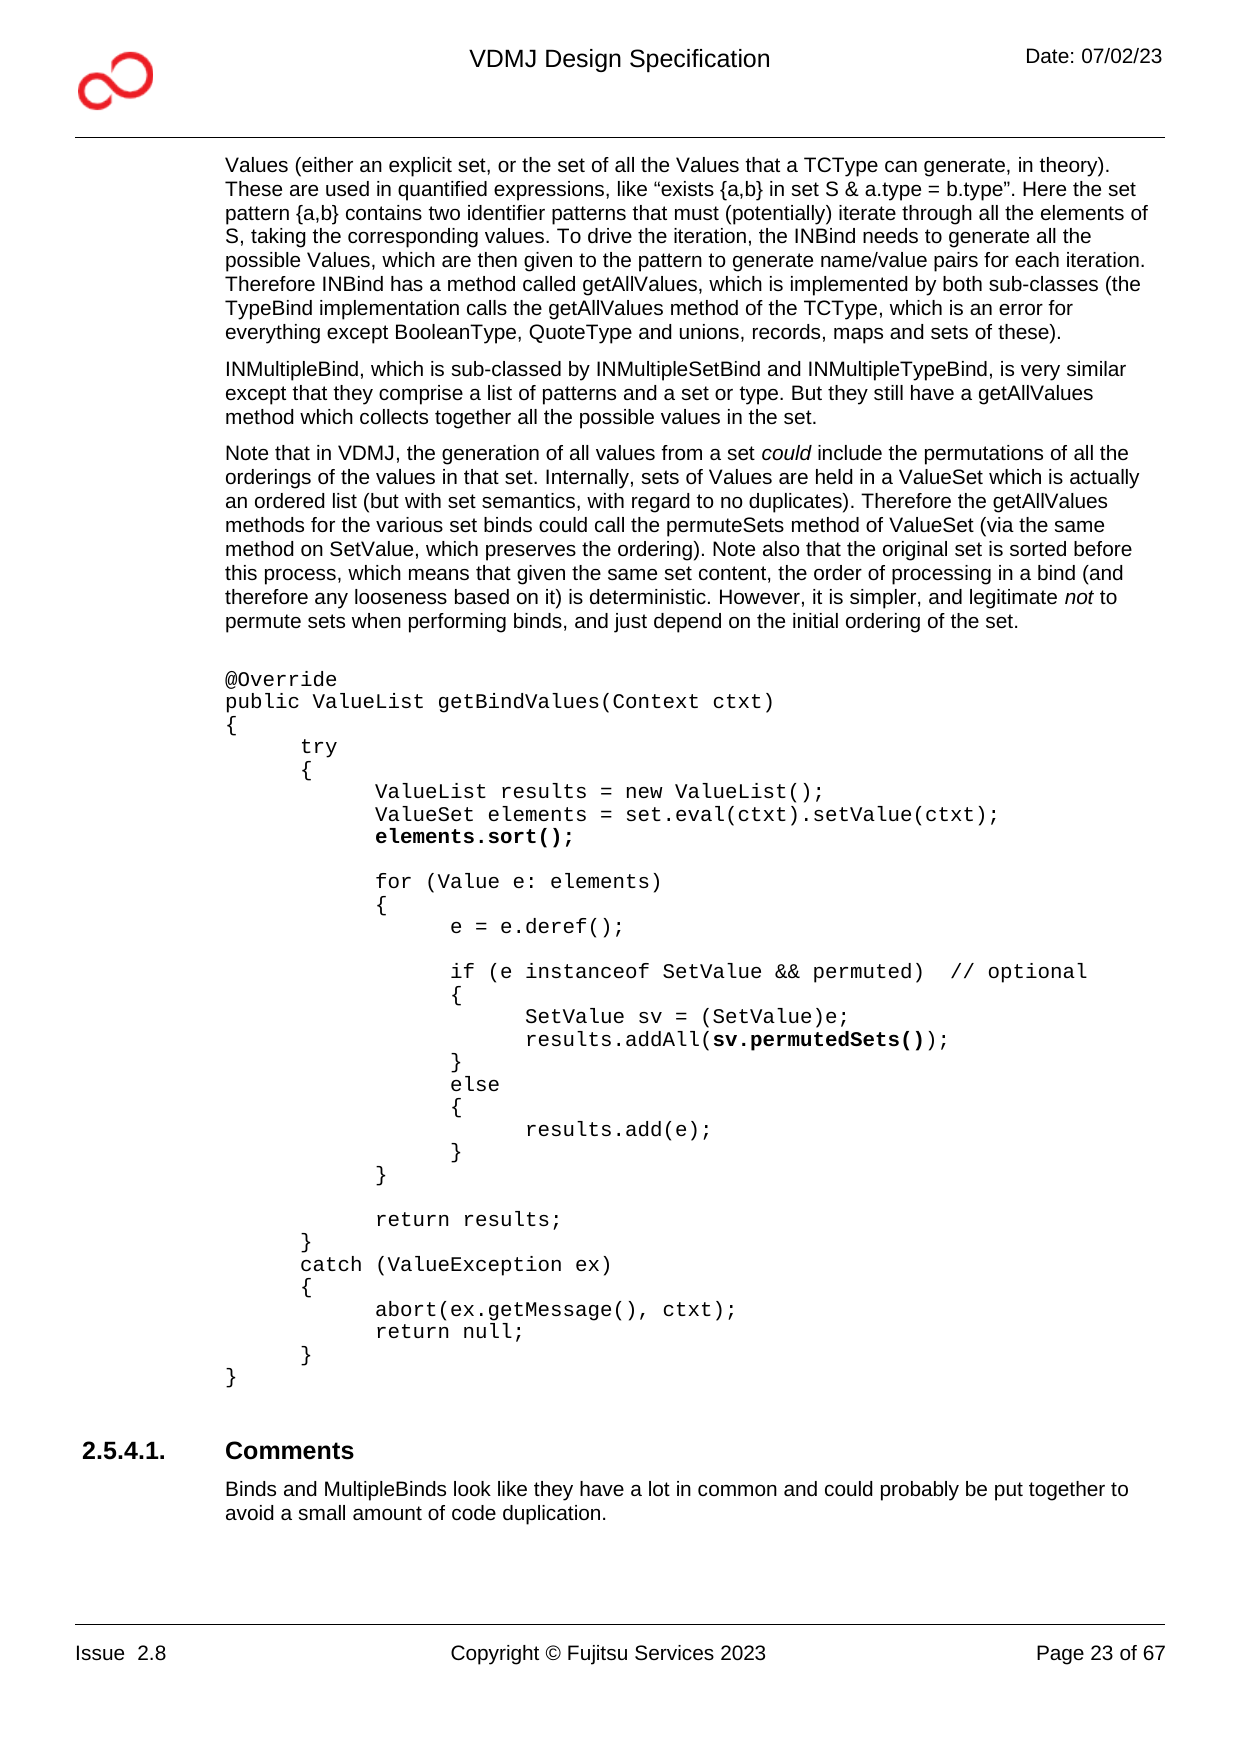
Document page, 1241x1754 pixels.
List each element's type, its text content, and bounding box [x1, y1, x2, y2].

text ValueList results = new ValueList(); [225, 781, 1165, 803]
text else [225, 1073, 1165, 1096]
text try [225, 736, 1165, 758]
text } [225, 1141, 1165, 1163]
text Binds and MultipleBinds look like they have a lot in common and could probably be put together to avoid a small amount of code duplication. [225, 1477, 1165, 1525]
text INMultipleBind, which is sub-classed by INMultipleSetBind and INMultipleTypeBind, is very similar except that they comprise a list of patterns and a set or type. But they still have a getAllValues method which collects together all the possible values in the set. [225, 357, 1165, 429]
text e = e.deref(); [225, 916, 1165, 938]
text for (Value e: elements) [225, 871, 1165, 893]
picture [78, 44, 153, 120]
text @Override [225, 668, 1165, 691]
text } [225, 1366, 1165, 1388]
text elements.sort(); [225, 826, 1165, 848]
text { [225, 713, 1165, 736]
text ValueSet elements = set.eval(ctxt).setValue(ctxt); [225, 803, 1165, 826]
text } [225, 1343, 1165, 1366]
text { [225, 1276, 1165, 1298]
text return results; [225, 1208, 1165, 1231]
text Values (either an explicit set, or the set of all the Values that a TCType can generate, in theory). These are used in quantified expressions, like “exists {a,b} in set S & a.type = b.type”. Here the set pattern {a,b} contains two identifier patterns that must (potentially) iterate through all the elements of S, taking the corresponding values. To drive the iteration, the INBind needs to generate all the possible Values, which are then given to the pattern to generate name/value pairs for each iteration. Therefore INBind has a method called getAllValues, which is implemented by both sub-classes (the TypeBind implementation calls the getAllValues method of the TCType, which is an error for everything except BooleanType, QuoteType and unions, records, maps and sets of these). [225, 153, 1165, 344]
text { [225, 893, 1165, 916]
text SetValue sv = (SetValue)e; [225, 1006, 1165, 1028]
text if (e instanceof SetValue && permuted) // optional [225, 961, 1165, 983]
subtitle Comments [75, 1436, 1165, 1465]
text abort(ex.getMessage(), ctxt); [225, 1298, 1165, 1321]
text { [225, 983, 1165, 1006]
text Note that in VDMJ, the generation of all values from a set could include the permutations of all the orderings of the values in that set. Internally, sets of Values are held in a ValueSet which is actually an ordered list (but with set semantics, with regard to no duplicates). Therefore the getAllValues methods for the various set binds could call the permuteSets method of ValueSet (via the same method on SetValue, which preserves the ordering). Note also that the original set is sorted before this process, which means that given the same set content, the order of processing in a bind (and therefore any looseness based on it) is deterministic. However, it is simpler, and legitimate not to permute sets when performing binds, and just depend on the initial ordering of the set. [225, 441, 1165, 633]
text results.addAll(sv.permutedSets()); [225, 1028, 1165, 1051]
text } [225, 1231, 1165, 1253]
text } [225, 1051, 1165, 1073]
text } [225, 1163, 1165, 1186]
text results.add(e); [225, 1118, 1165, 1141]
text public ValueList getBindValues(Context ctxt) [225, 691, 1165, 713]
text { [225, 758, 1165, 781]
text { [225, 1096, 1165, 1118]
text return null; [225, 1321, 1165, 1343]
text catch (ValueException ex) [225, 1253, 1165, 1276]
